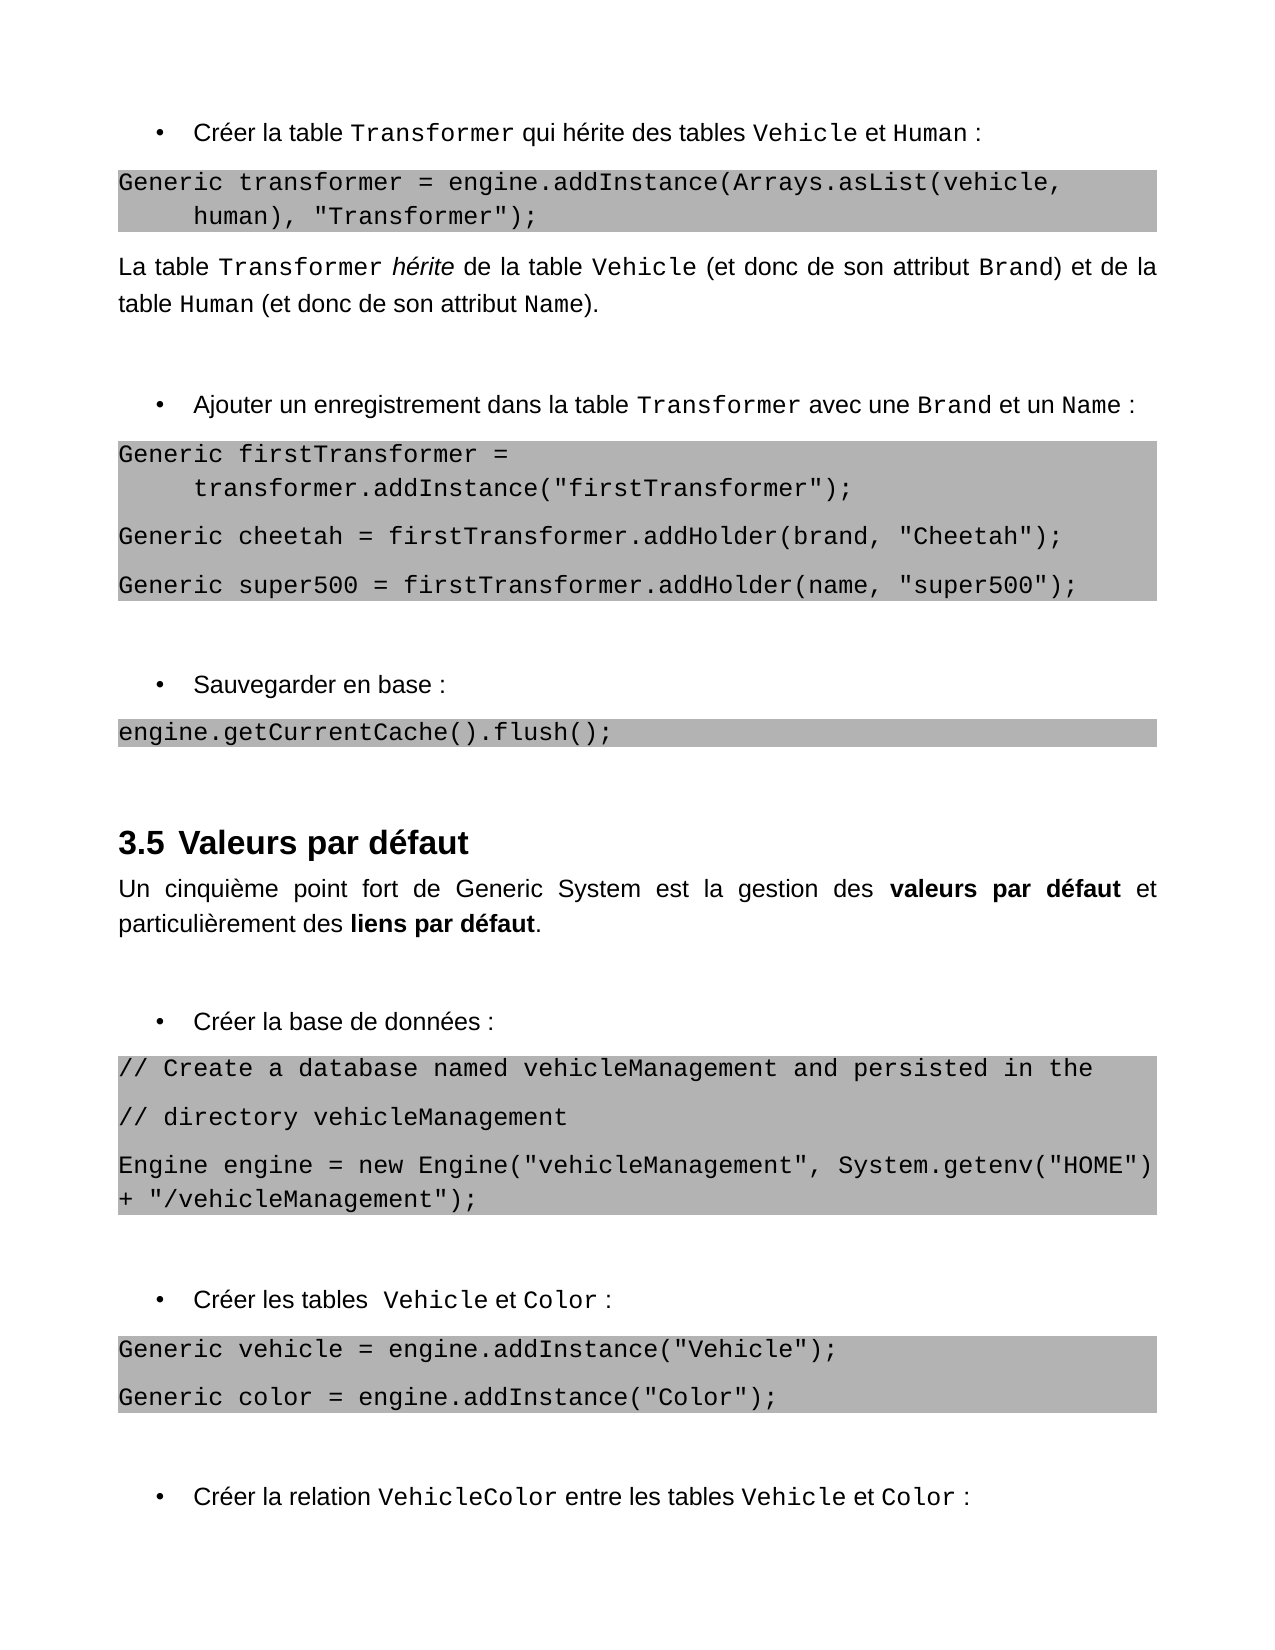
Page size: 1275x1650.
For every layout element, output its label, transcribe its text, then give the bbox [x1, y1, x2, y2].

text engine.getCurrentCache().flush(); [118, 719, 1157, 747]
list Ajouter un enregistrement dans la table Transformer avec une Brand et un Name : [156, 390, 1157, 421]
list Sauvegarder en base : [156, 670, 1157, 699]
subtitle Valeurs par défaut [118, 823, 1157, 862]
text La table Transformer hérite de la table Vehicle (et donc de son attribut Brand) et de la table Human (et donc de son attribut Name). [118, 252, 1157, 320]
list Créer la table Transformer qui hérite des tables Vehicle et Human : [156, 118, 1157, 149]
text // directory vehicleManagement [118, 1104, 1157, 1133]
text Generic cheetah = firstTransformer.addHolder(brand, "Cheetah"); [118, 524, 1157, 552]
list Créer la relation VehicleColor entre les tables Vehicle et Color : [156, 1482, 1157, 1513]
list Créer les tables Vehicle et Color : [156, 1284, 1157, 1316]
text // Create a database named vehicleManagement and persisted in the [118, 1056, 1157, 1084]
text Un cinquième point fort de Generic System est la gestion des valeurs par défaut et particulièrement des liens par défaut. [118, 874, 1157, 937]
text Generic vehicle = engine.addInstance("Vehicle"); [118, 1336, 1157, 1364]
text Generic transformer = engine.addInstance(Arrays.asList(vehicle, human), "Transformer"); [118, 170, 1157, 232]
text Generic firstTransformer = transformer.addInstance("firstTransformer"); [118, 441, 1157, 504]
text Engine engine = new Engine("vehicleManagement", System.getenv("HOME") + "/vehicleManagement"); [118, 1153, 1157, 1215]
text Generic super500 = firstTransformer.addHolder(name, "super500"); [118, 572, 1157, 601]
list Créer la base de données : [156, 1007, 1157, 1036]
text Generic color = engine.addInstance("Color"); [118, 1385, 1157, 1413]
